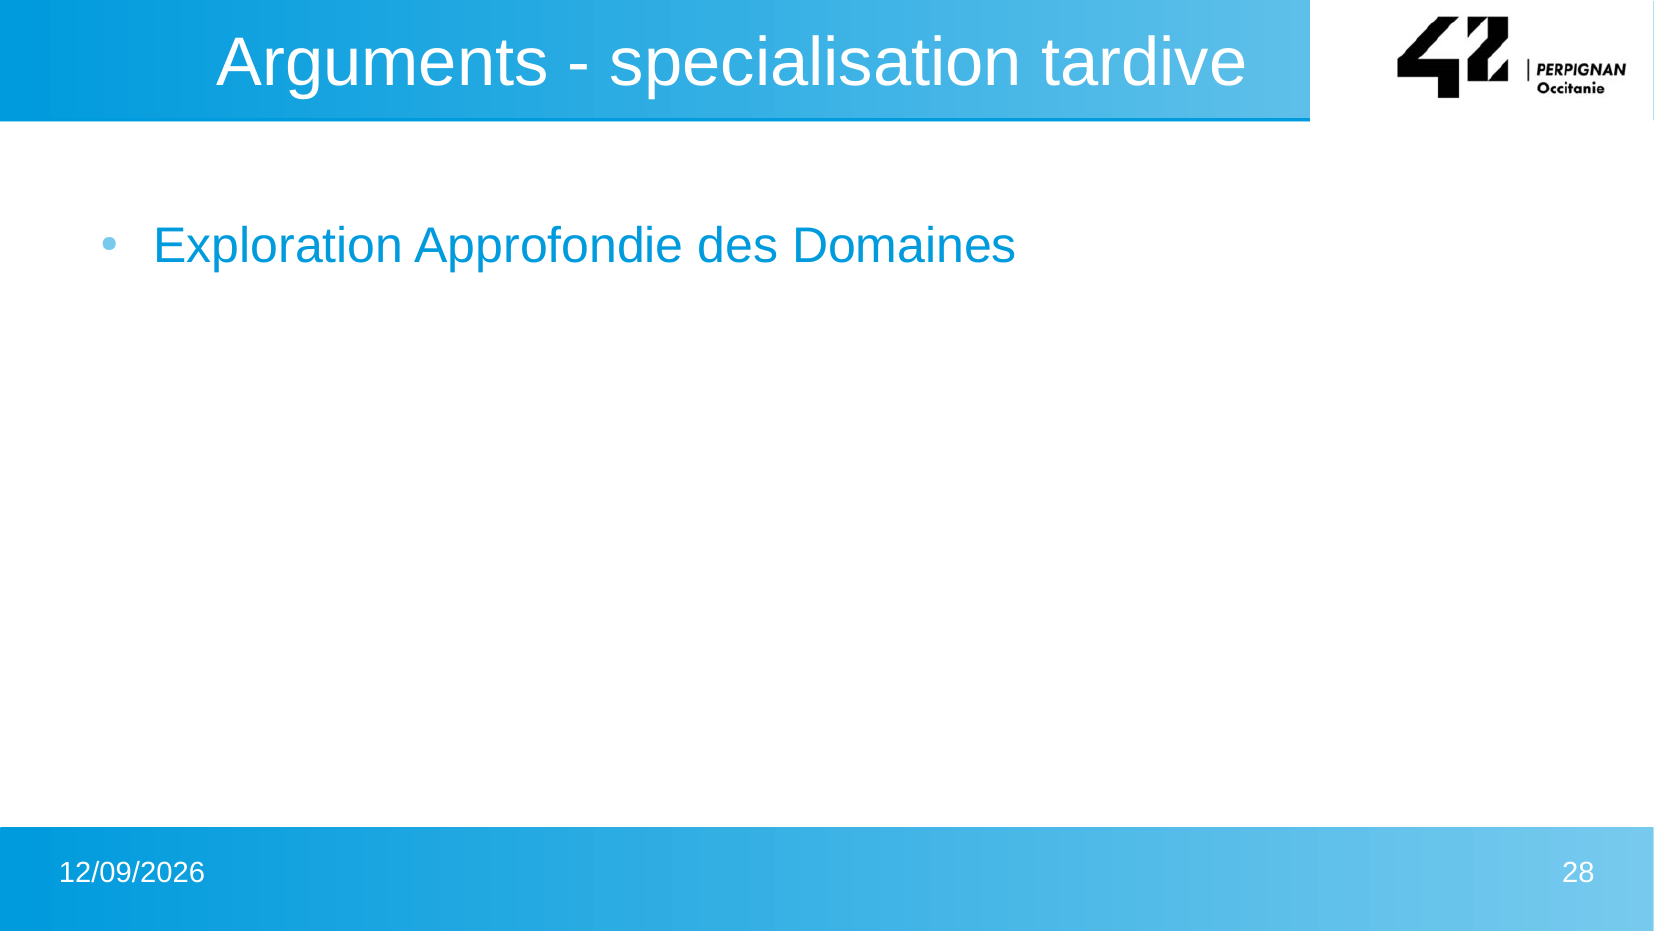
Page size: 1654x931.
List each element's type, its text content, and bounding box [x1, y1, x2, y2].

list Exploration Approfondie des Domaines [82, 217, 1571, 758]
picture [1310, 0, 1654, 125]
title Arguments - specialisation tardive [0, 0, 1477, 165]
